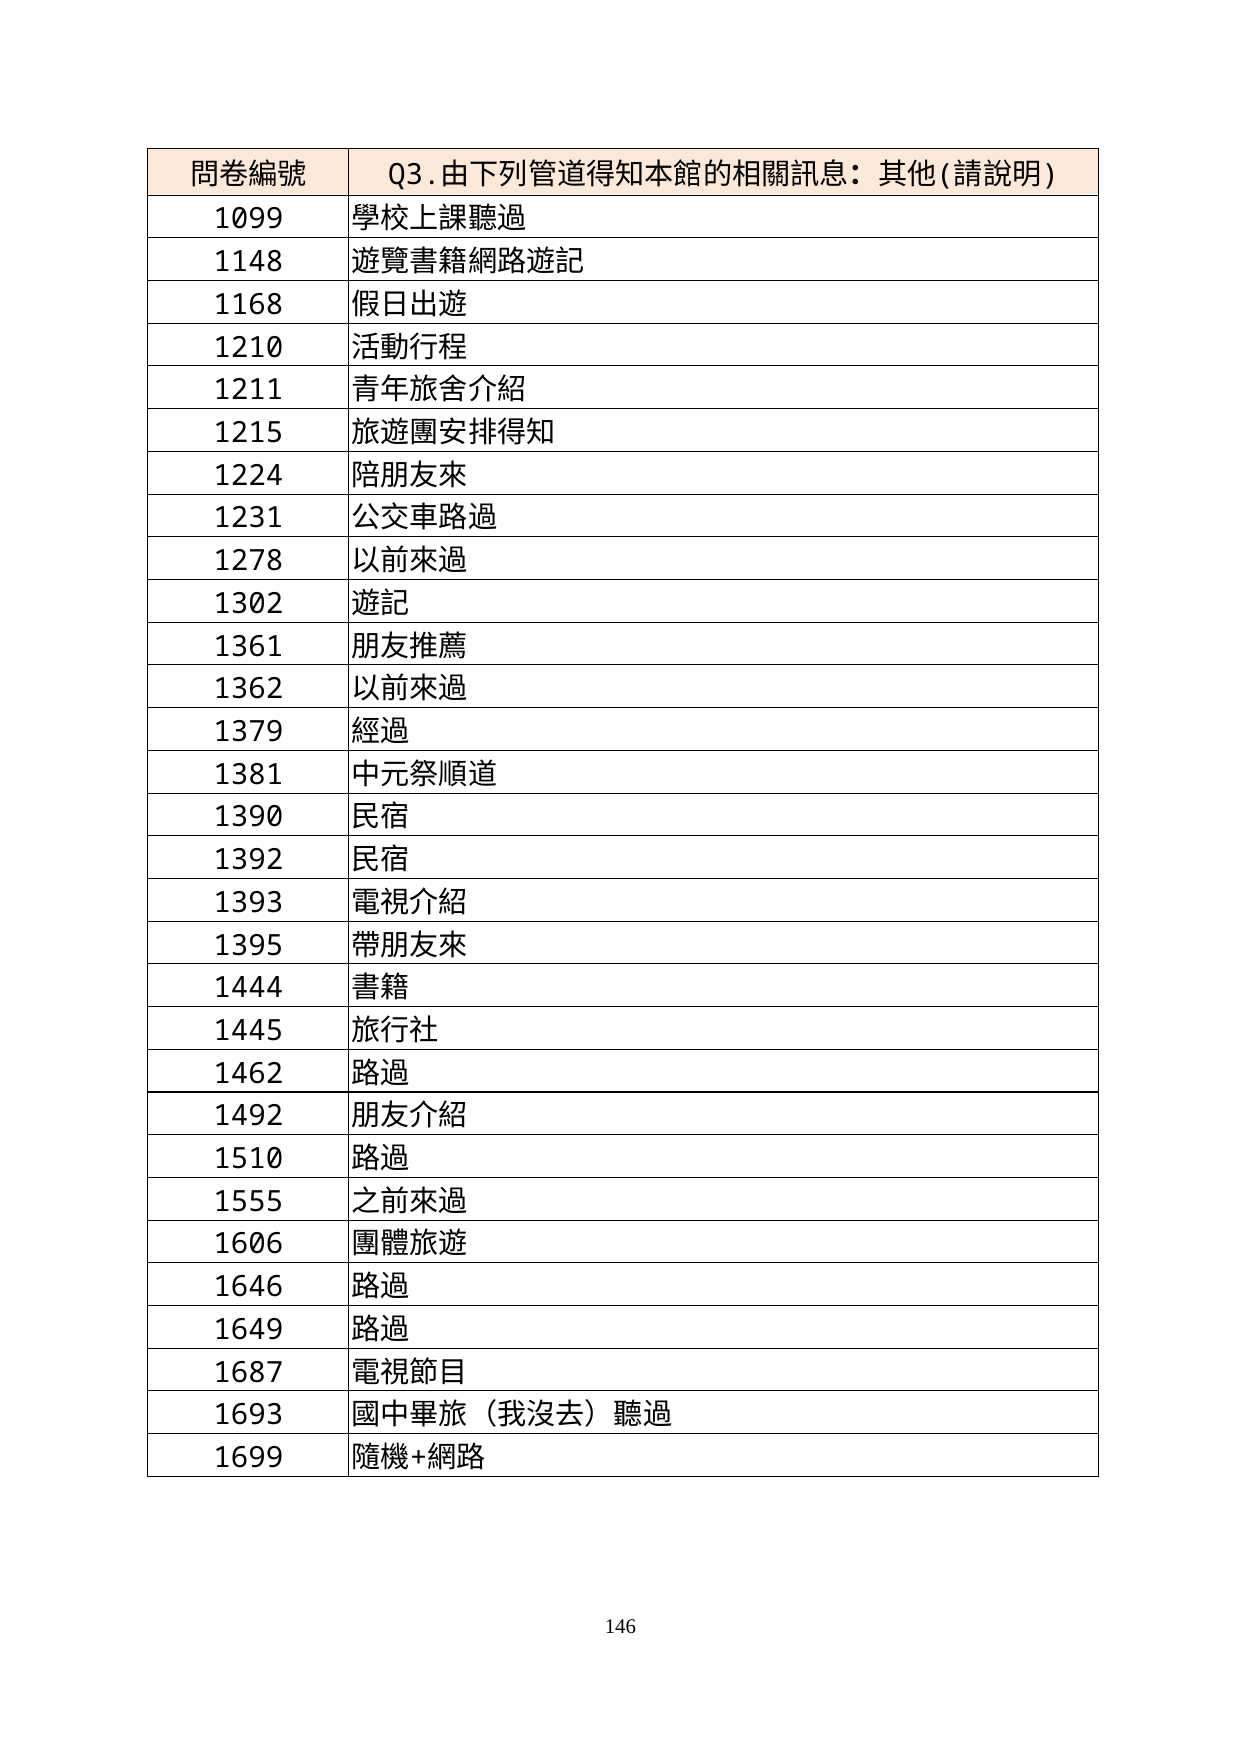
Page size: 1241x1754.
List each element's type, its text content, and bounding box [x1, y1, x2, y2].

table_cell 1693 [148, 1391, 348, 1433]
table_header Q3.由下列管道得知本館的相關訊息：其他(請說明) [349, 149, 1098, 194]
table_cell 路過 [349, 1050, 1098, 1091]
table_cell 電視節目 [349, 1349, 1098, 1390]
table_cell 書籍 [349, 964, 1098, 1006]
table_cell 1168 [148, 281, 348, 323]
table_cell 隨機+網路 [349, 1434, 1098, 1476]
table_cell 1302 [148, 580, 348, 622]
table_header 問卷編號 [148, 149, 348, 194]
table_cell 1646 [148, 1263, 348, 1305]
table_cell 中元祭順道 [349, 751, 1098, 792]
table_cell 1392 [148, 836, 348, 878]
table_cell 路過 [349, 1306, 1098, 1348]
table_cell 團體旅遊 [349, 1221, 1098, 1262]
table_cell 帶朋友來 [349, 922, 1098, 963]
table_cell 1393 [148, 879, 348, 921]
table_cell 1395 [148, 922, 348, 963]
table_cell 民宿 [349, 794, 1098, 835]
table_cell 1445 [148, 1007, 348, 1049]
table_cell 之前來過 [349, 1178, 1098, 1219]
table_cell 1606 [148, 1221, 348, 1262]
table_cell 1215 [148, 409, 348, 451]
table_cell 活動行程 [349, 324, 1098, 365]
table_cell 1510 [148, 1135, 348, 1177]
table_cell 1462 [148, 1050, 348, 1091]
table_cell 1444 [148, 964, 348, 1006]
table_cell 路過 [349, 1135, 1098, 1177]
table_cell 陪朋友來 [349, 452, 1098, 493]
table_cell 經過 [349, 708, 1098, 750]
table_cell 旅行社 [349, 1007, 1098, 1049]
table_cell 1361 [148, 623, 348, 664]
table_cell 1224 [148, 452, 348, 493]
table_cell 1099 [148, 196, 348, 237]
table_cell 假日出遊 [349, 281, 1098, 323]
table_cell 1390 [148, 794, 348, 835]
table_cell 朋友推薦 [349, 623, 1098, 664]
table_cell 1492 [148, 1093, 348, 1134]
table_cell 1362 [148, 665, 348, 707]
table_cell 1379 [148, 708, 348, 750]
table_cell 以前來過 [349, 537, 1098, 579]
table_cell 1231 [148, 495, 348, 536]
table_cell 民宿 [349, 836, 1098, 878]
table_cell 1381 [148, 751, 348, 792]
table_cell 1210 [148, 324, 348, 365]
table_cell 遊記 [349, 580, 1098, 622]
table_cell 朋友介紹 [349, 1093, 1098, 1134]
table_cell 路過 [349, 1263, 1098, 1305]
table_cell 青年旅舍介紹 [349, 366, 1098, 408]
table_cell 學校上課聽過 [349, 196, 1098, 237]
table_cell 旅遊團安排得知 [349, 409, 1098, 451]
table_cell 1555 [148, 1178, 348, 1219]
table_cell 1687 [148, 1349, 348, 1390]
table_cell 以前來過 [349, 665, 1098, 707]
table_cell 電視介紹 [349, 879, 1098, 921]
table_cell 1699 [148, 1434, 348, 1476]
table_cell 1211 [148, 366, 348, 408]
table_cell 1649 [148, 1306, 348, 1348]
table_cell 公交車路過 [349, 495, 1098, 536]
table_cell 國中畢旅（我沒去）聽過 [349, 1391, 1098, 1433]
table_cell 1148 [148, 238, 348, 280]
table_cell 1278 [148, 537, 348, 579]
table_cell 遊覽書籍網路遊記 [349, 238, 1098, 280]
